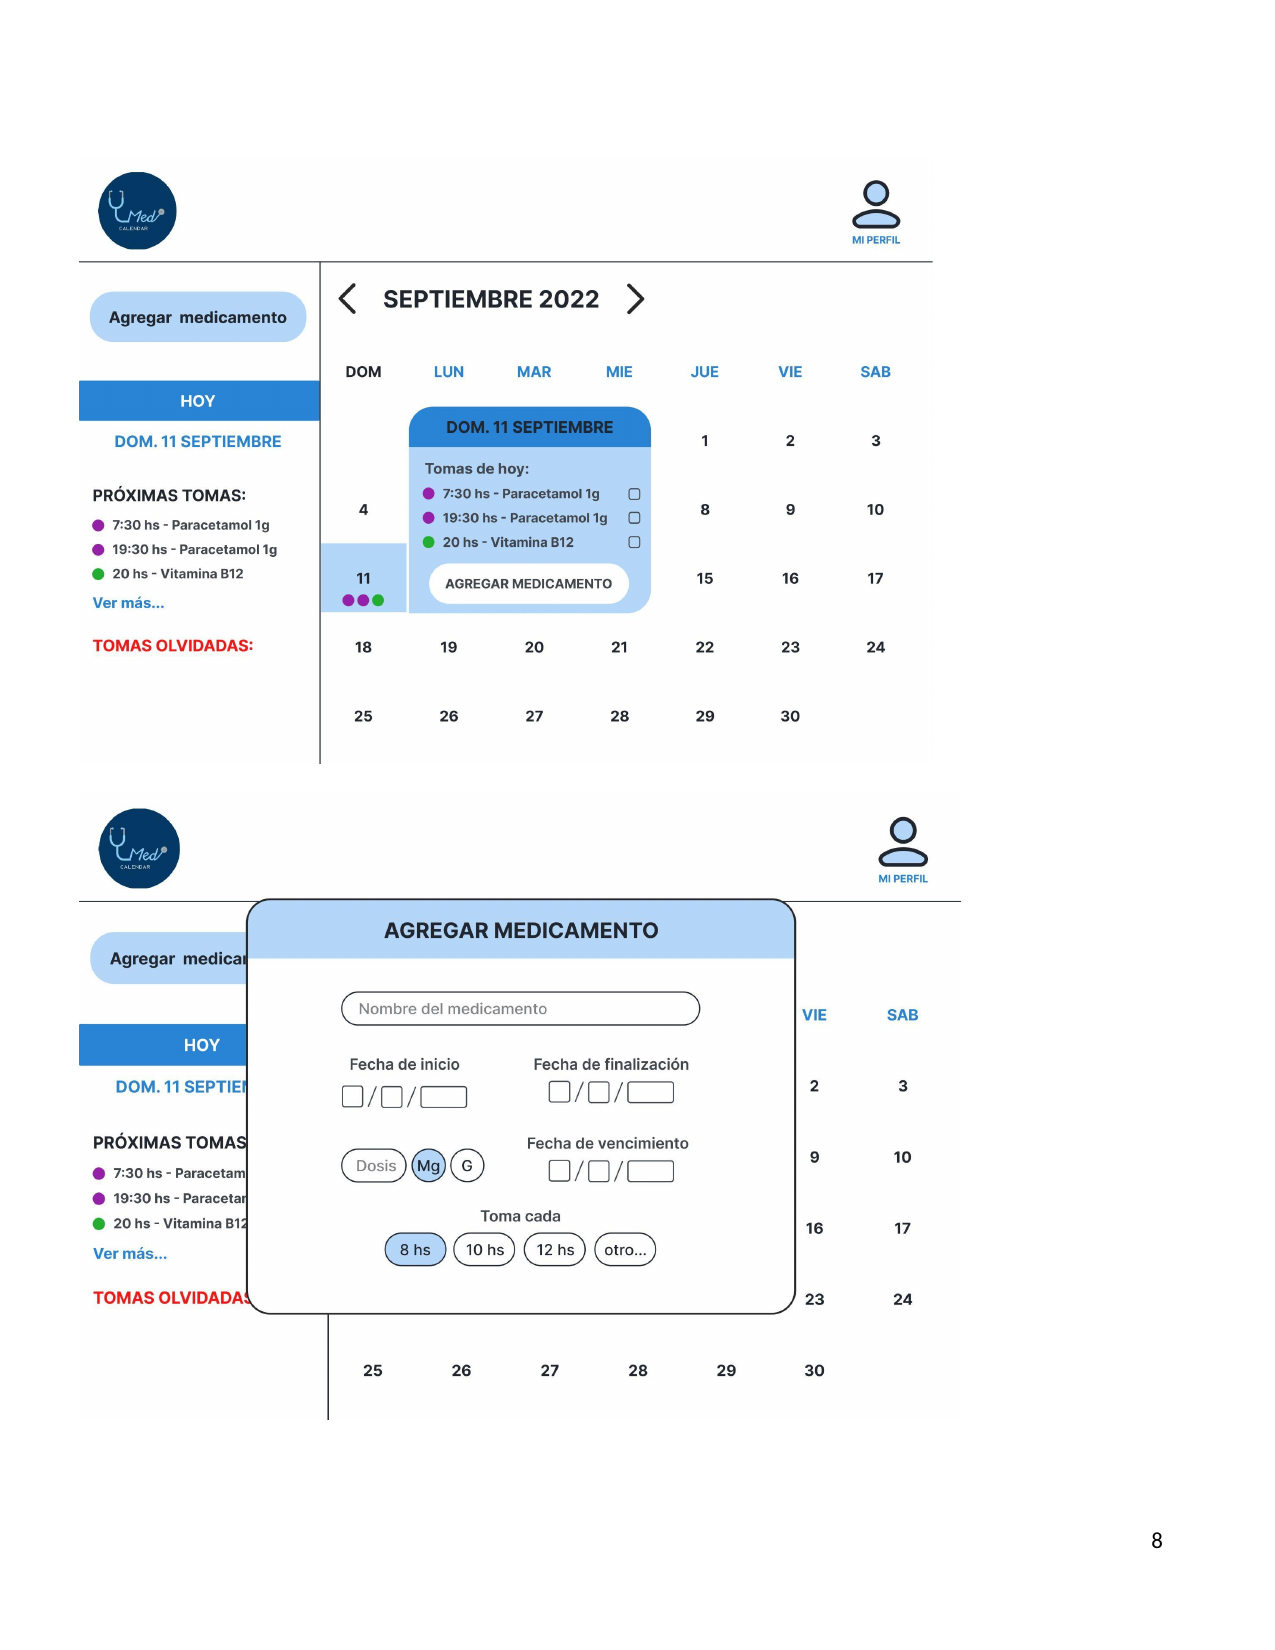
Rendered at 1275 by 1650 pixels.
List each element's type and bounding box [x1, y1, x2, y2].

picture [79, 792, 962, 1420]
picture [79, 156, 933, 764]
